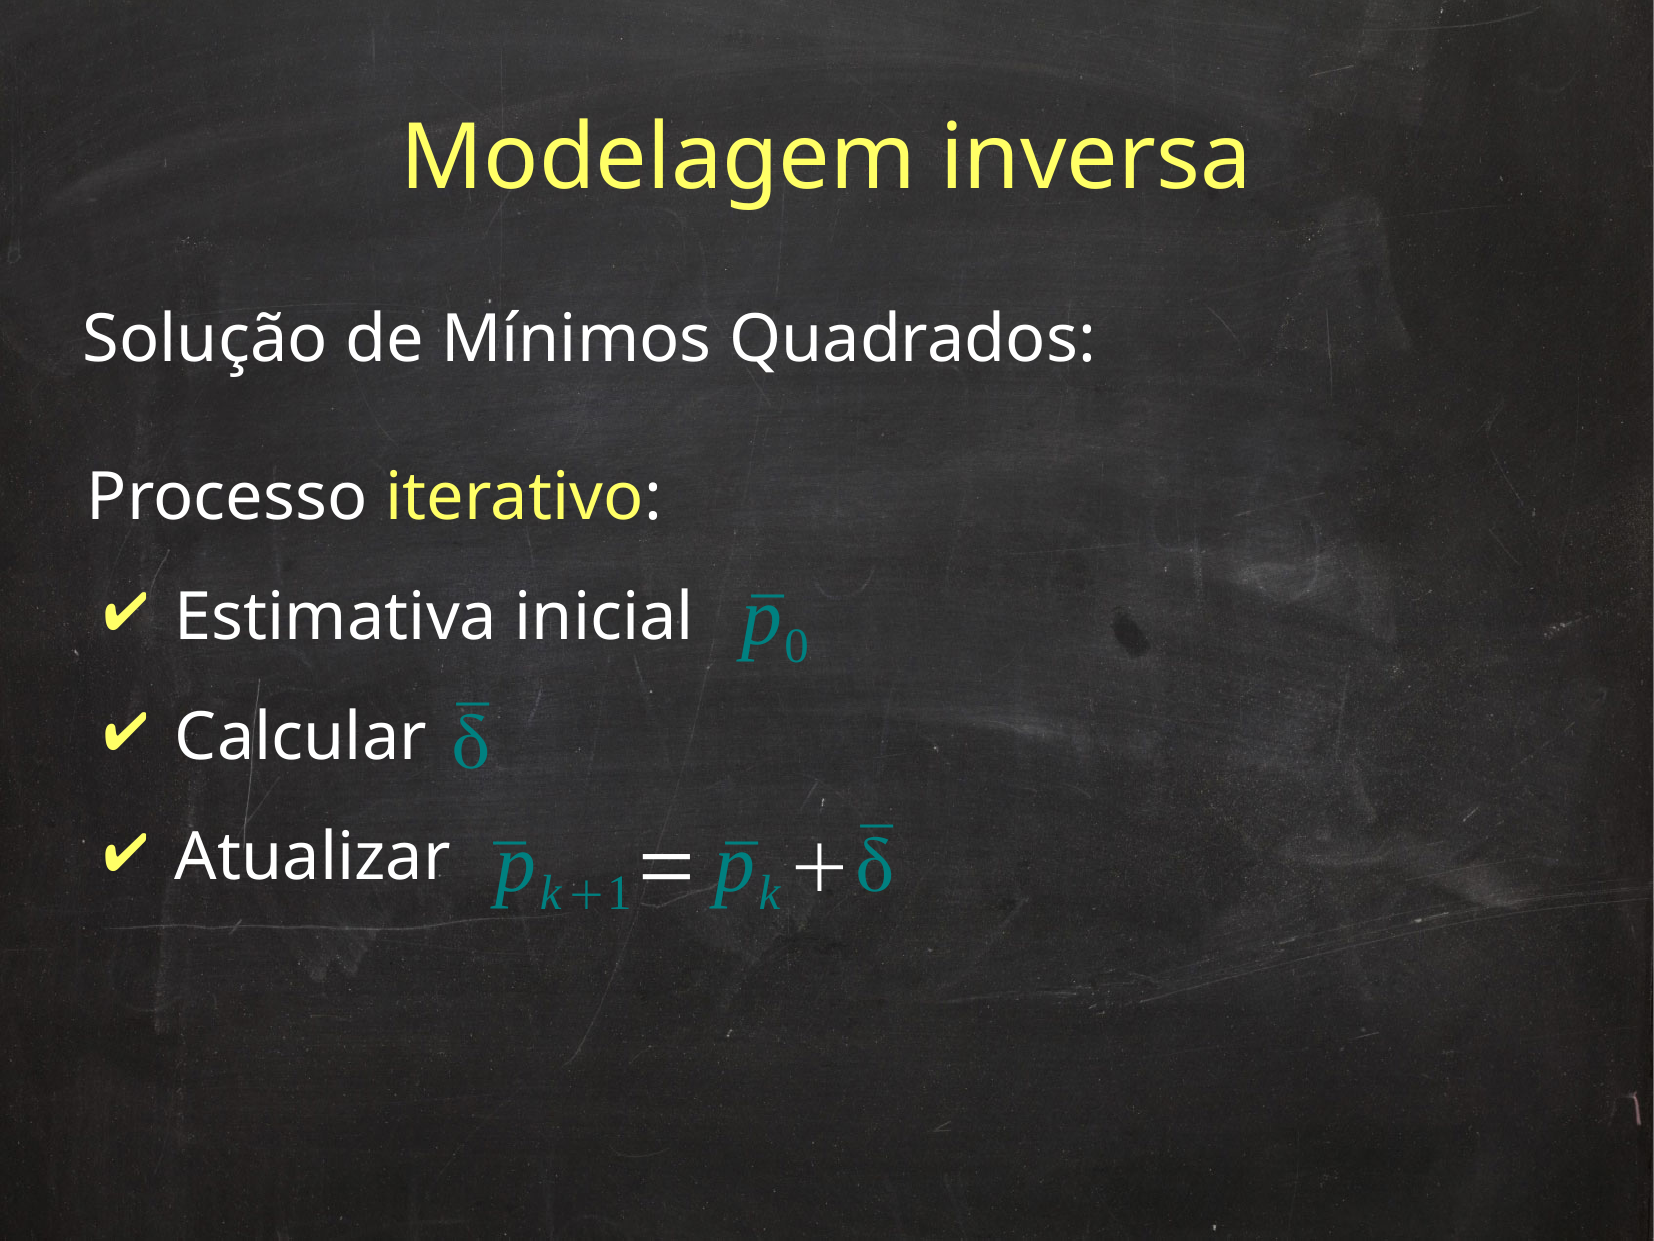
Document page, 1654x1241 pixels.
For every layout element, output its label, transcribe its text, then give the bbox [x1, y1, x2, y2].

title Modelagem inversa [82, 49, 1571, 257]
chart [721, 570, 815, 674]
list Solução de Mínimos Quadrados: [82, 290, 1571, 413]
list Processo iterativo: Estimativa inicial Calcular Atualizar [86, 447, 1576, 1198]
chart [443, 694, 502, 786]
chart [475, 817, 906, 921]
picture [0, 0, 1654, 1241]
